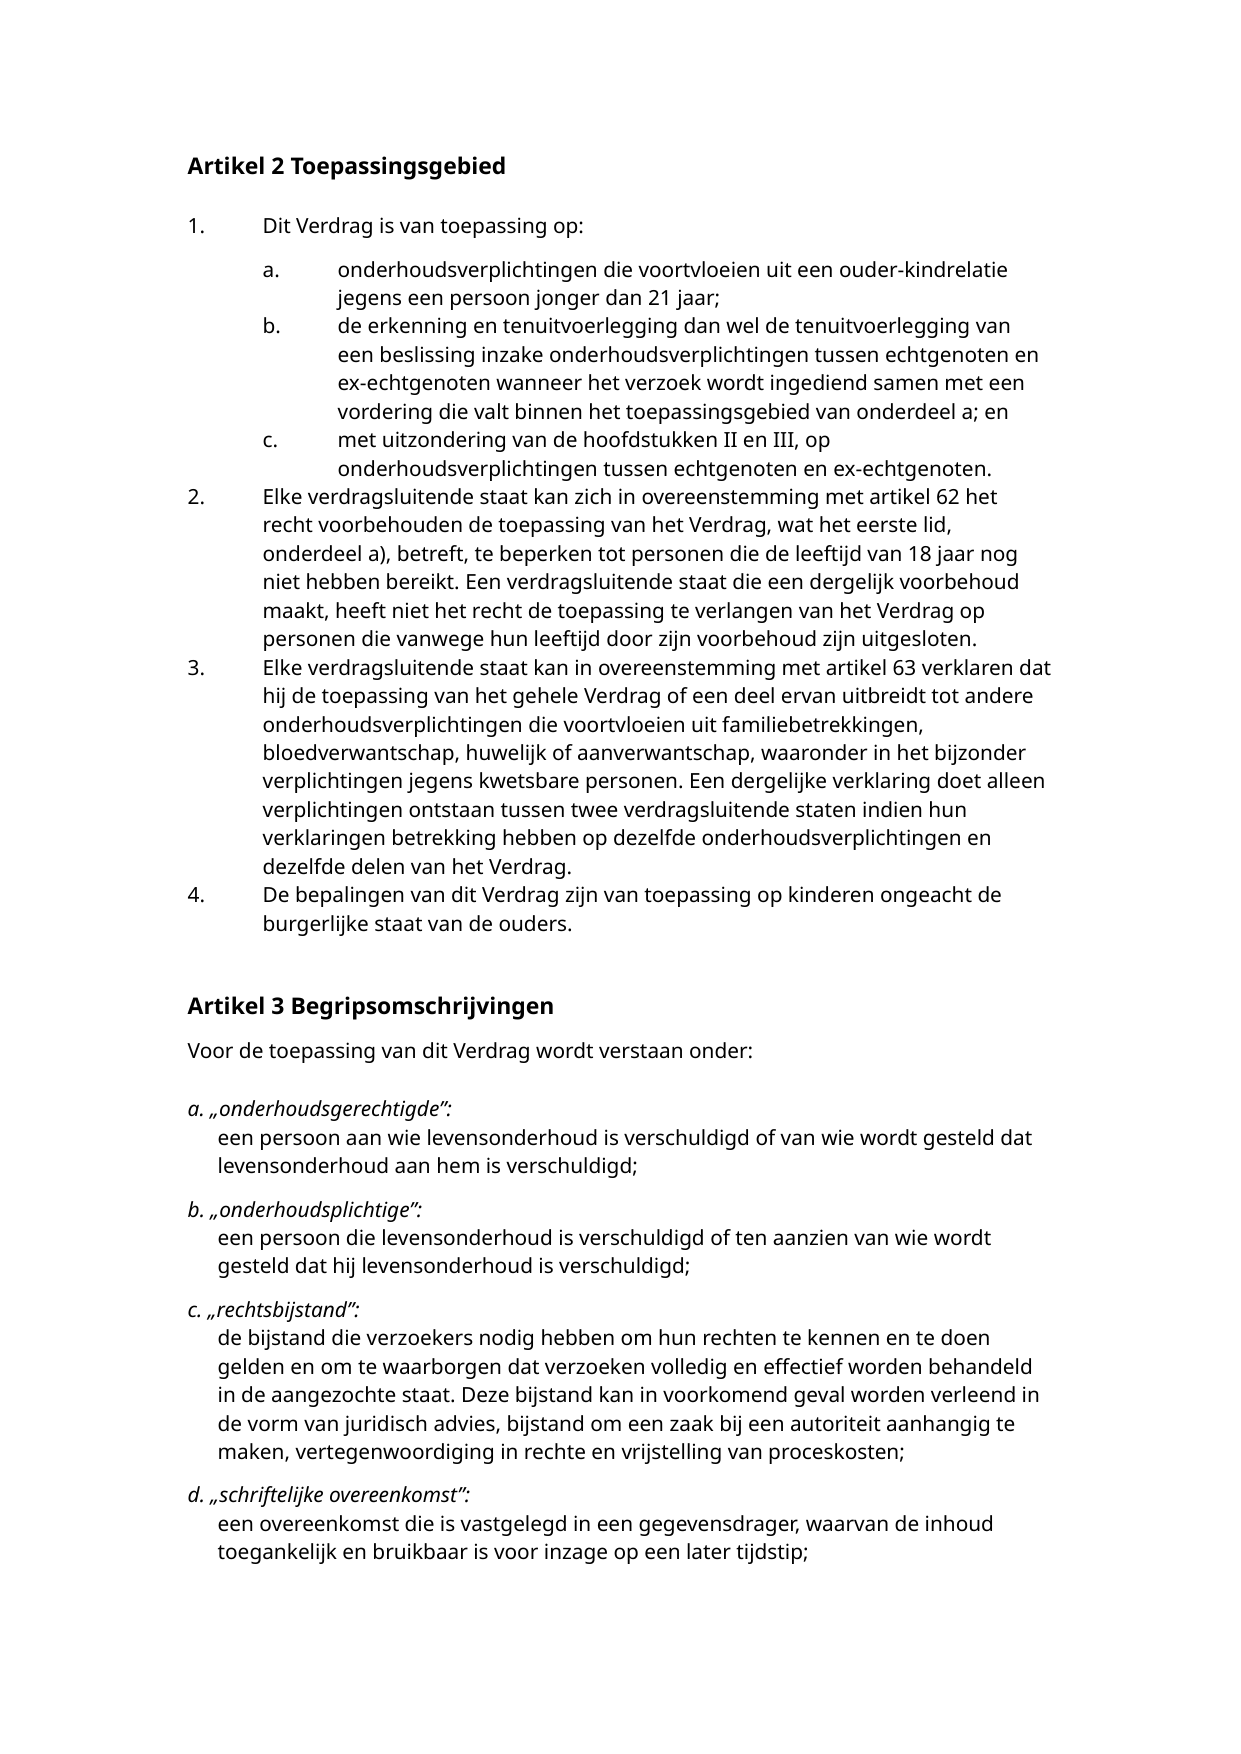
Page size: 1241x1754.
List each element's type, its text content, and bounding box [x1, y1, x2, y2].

text d. „schriftelijke overeenkomst”: [187, 1481, 1053, 1509]
list onderhoudsverplichtingen die voortvloeien uit een ouder-kindrelatie jegens een persoon jonger dan 21 jaar; [262, 255, 1053, 312]
list met uitzondering van de hoofdstukken II en III, op onderhoudsverplichtingen tussen echtgenoten en ex-echtgenoten. [262, 425, 1053, 482]
list De bepalingen van dit Verdrag zijn van toepassing op kinderen ongeacht de burgerlijke staat van de ouders. [187, 880, 1053, 937]
text b. „onderhoudsplichtige”: [187, 1195, 1053, 1223]
subtitle Artikel 2 Toepassingsgebied [187, 150, 1053, 181]
text een persoon die levensonderhoud is verschuldigd of ten aanzien van wie wordt gesteld dat hij levensonderhoud is verschuldigd; [217, 1223, 1053, 1280]
text a. „onderhoudsgerechtigde”: [187, 1094, 1053, 1123]
list Dit Verdrag is van toepassing op: [187, 211, 1053, 240]
text de bijstand die verzoekers nodig hebben om hun rechten te kennen en te doen gelden en om te waarborgen dat verzoeken volledig en effectief worden behandeld in de aangezochte staat. Deze bijstand kan in voorkomend geval worden verleend in de vorm van juridisch advies, bijstand om een zaak bij een autoriteit aanhangig te maken, vertegenwoordiging in rechte en vrijstelling van proceskosten; [217, 1323, 1053, 1466]
list de erkenning en tenuitvoerlegging dan wel de tenuitvoerlegging van een beslissing inzake onderhoudsverplichtingen tussen echtgenoten en ex-echtgenoten wanneer het verzoek wordt ingediend samen met een vordering die valt binnen het toepassingsgebied van onderdeel a; en [262, 312, 1053, 425]
text een overeenkomst die is vastgelegd in een gegevensdrager, waarvan de inhoud toegankelijk en bruikbaar is voor inzage op een later tijdstip; [217, 1509, 1053, 1566]
list Elke verdragsluitende staat kan zich in overeenstemming met artikel 62 het recht voorbehouden de toepassing van het Verdrag, wat het eerste lid, onderdeel a), betreft, te beperken tot personen die de leeftijd van 18 jaar nog niet hebben bereikt. Een verdragsluitende staat die een dergelijk voorbehoud maakt, heeft niet het recht de toepassing te verlangen van het Verdrag op personen die vanwege hun leeftijd door zijn voorbehoud zijn uitgesloten. [187, 482, 1053, 653]
text een persoon aan wie levensonderhoud is verschuldigd of van wie wordt gesteld dat levensonderhoud aan hem is verschuldigd; [217, 1123, 1053, 1180]
list Elke verdragsluitende staat kan in overeenstemming met artikel 63 verklaren dat hij de toepassing van het gehele Verdrag of een deel ervan uitbreidt tot andere onderhoudsverplichtingen die voortvloeien uit familiebetrekkingen, bloedverwantschap, huwelijk of aanverwantschap, waaronder in het bijzonder verplichtingen jegens kwetsbare personen. Een dergelijke verklaring doet alleen verplichtingen ontstaan tussen twee verdragsluitende staten indien hun verklaringen betrekking hebben op dezelfde onderhoudsverplichtingen en dezelfde delen van het Verdrag. [187, 653, 1053, 880]
subtitle Artikel 3 Begripsomschrijvingen [187, 990, 1053, 1021]
text c. „rechtsbijstand”: [187, 1295, 1053, 1323]
text Voor de toepassing van dit Verdrag wordt verstaan onder: [187, 1036, 1053, 1064]
